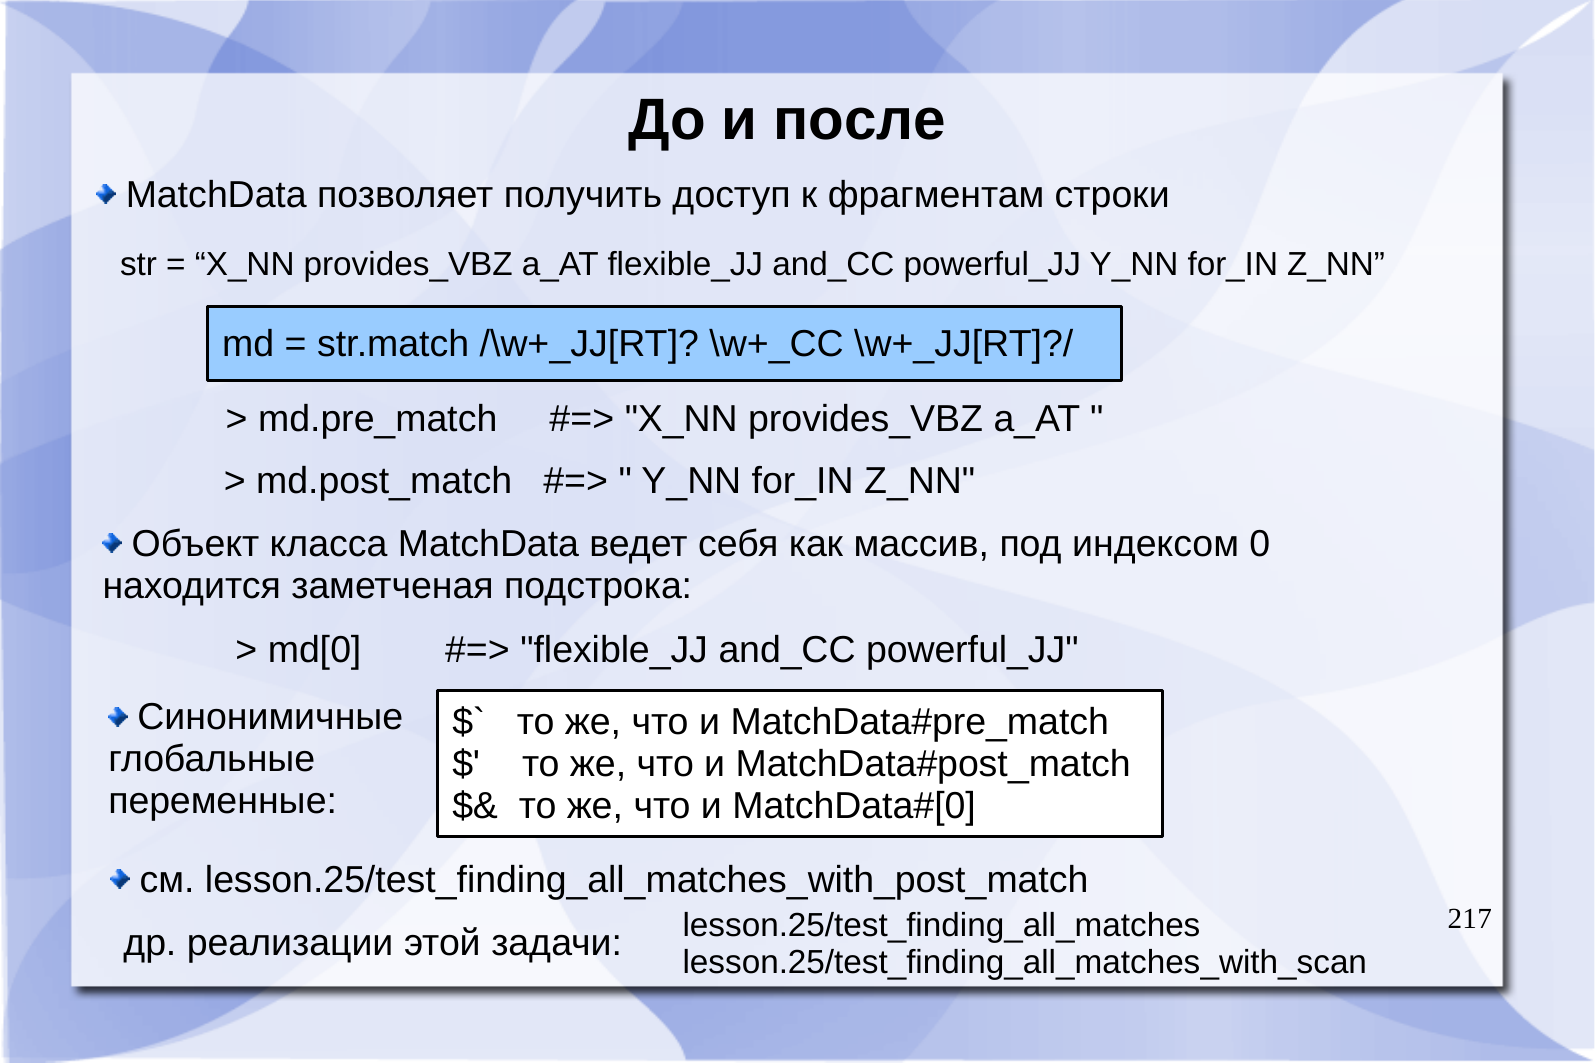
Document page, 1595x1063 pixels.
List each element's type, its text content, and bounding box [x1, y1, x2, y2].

text_box Объект класса MatchData ведет себя как массив, под индексом 0 находится заметченая подстрока: [87, 514, 1452, 614]
title До и после [75, 75, 1501, 164]
text_box md = str.match /\w+_JJ[RT]? \w+_CC \w+_JJ[RT]?/ [207, 306, 1122, 381]
text_box > md[0] #=> "flexible_JJ and_CC powerful_JJ" [220, 620, 1095, 678]
text_box Cинонимичные глобальные переменные: [93, 688, 483, 830]
text_box str = “X_NN provides_VBZ a_AT flexible_JJ and_CC powerful_JJ Y_NN for_IN Z_NN” [105, 238, 1422, 290]
text_box см. lesson.25/test_finding_all_matches_with_post_match [95, 851, 1104, 908]
text_box $` то же, что и MatchData#pre_match $' то же, что и MatchData#post_match $& то же, что и MatchData#[0] [437, 690, 1163, 837]
text_box > md.pre_match #=> "X_NN provides_VBZ a_AT " [210, 390, 1130, 447]
text_box lesson.25/test_finding_all_matches lesson.25/test_finding_all_matches_with_scan [667, 898, 1384, 988]
text_box > md.post_match #=> " Y_NN for_IN Z_NN" [208, 452, 1002, 510]
picture [0, 0, 1595, 1063]
text_box др. реализации этой задачи: [108, 913, 638, 971]
text_box MatchData позволяет получить доступ к фрагментам строки [81, 165, 1186, 223]
